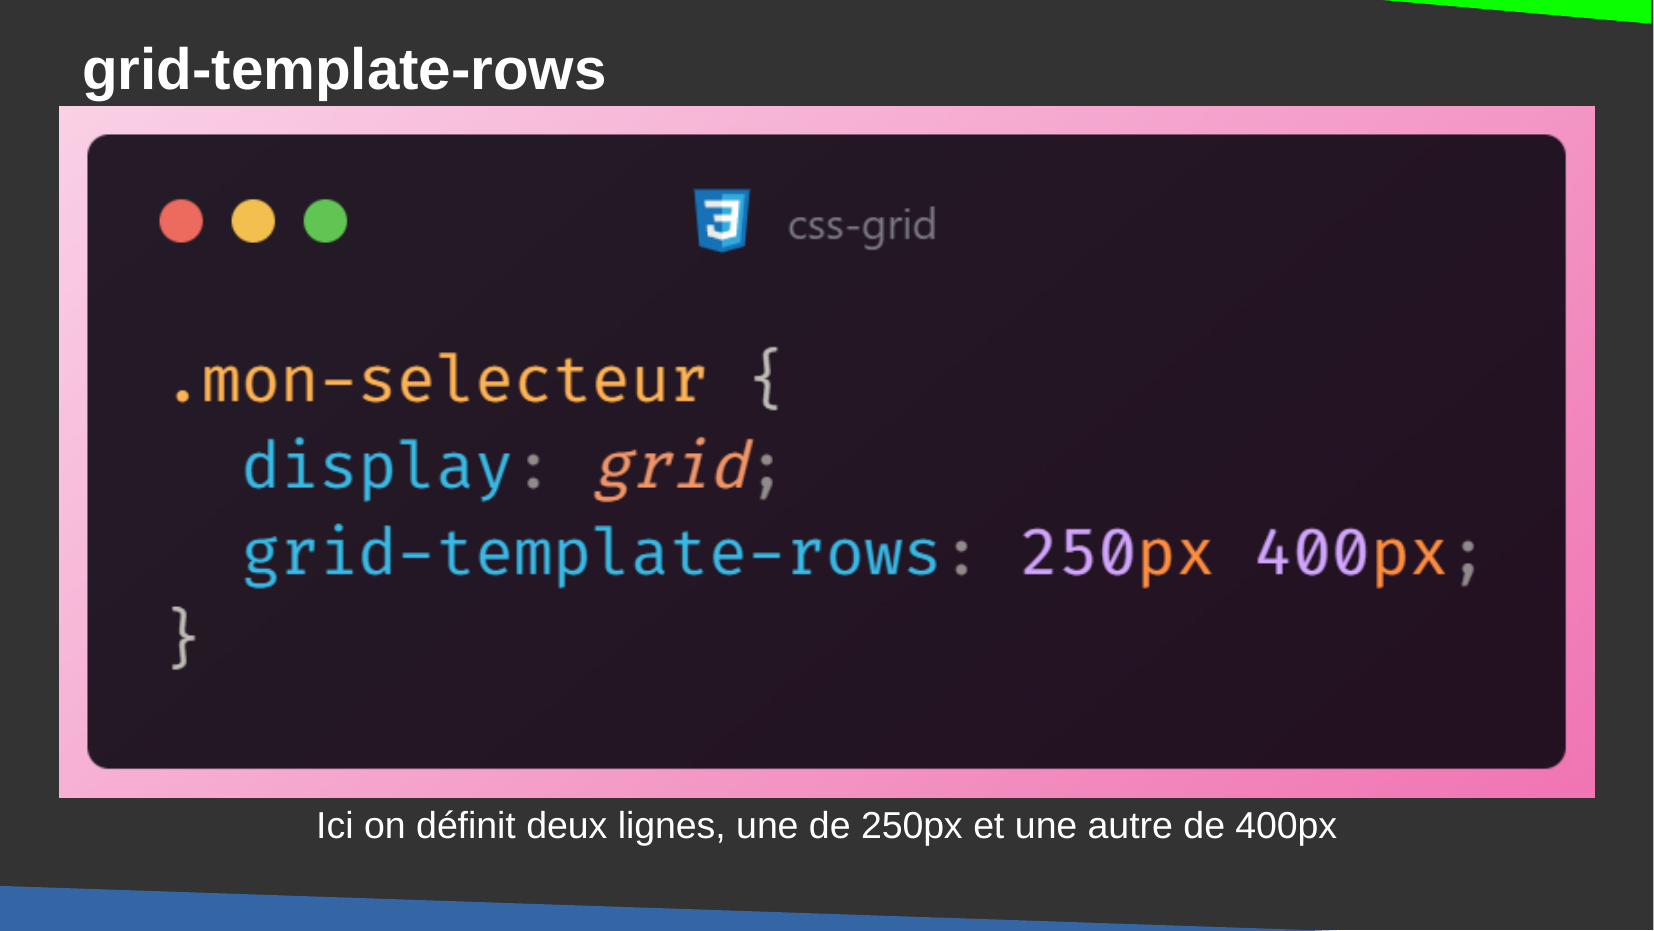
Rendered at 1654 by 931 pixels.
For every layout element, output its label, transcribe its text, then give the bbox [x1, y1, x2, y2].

title grid-template-rows [82, 37, 1571, 106]
picture [59, 106, 1595, 798]
text_box Ici on définit deux lignes, une de 250px et une autre de 400px [118, 798, 1536, 863]
text_box [1382, 0, 1651, 24]
text_box [0, 885, 1337, 931]
